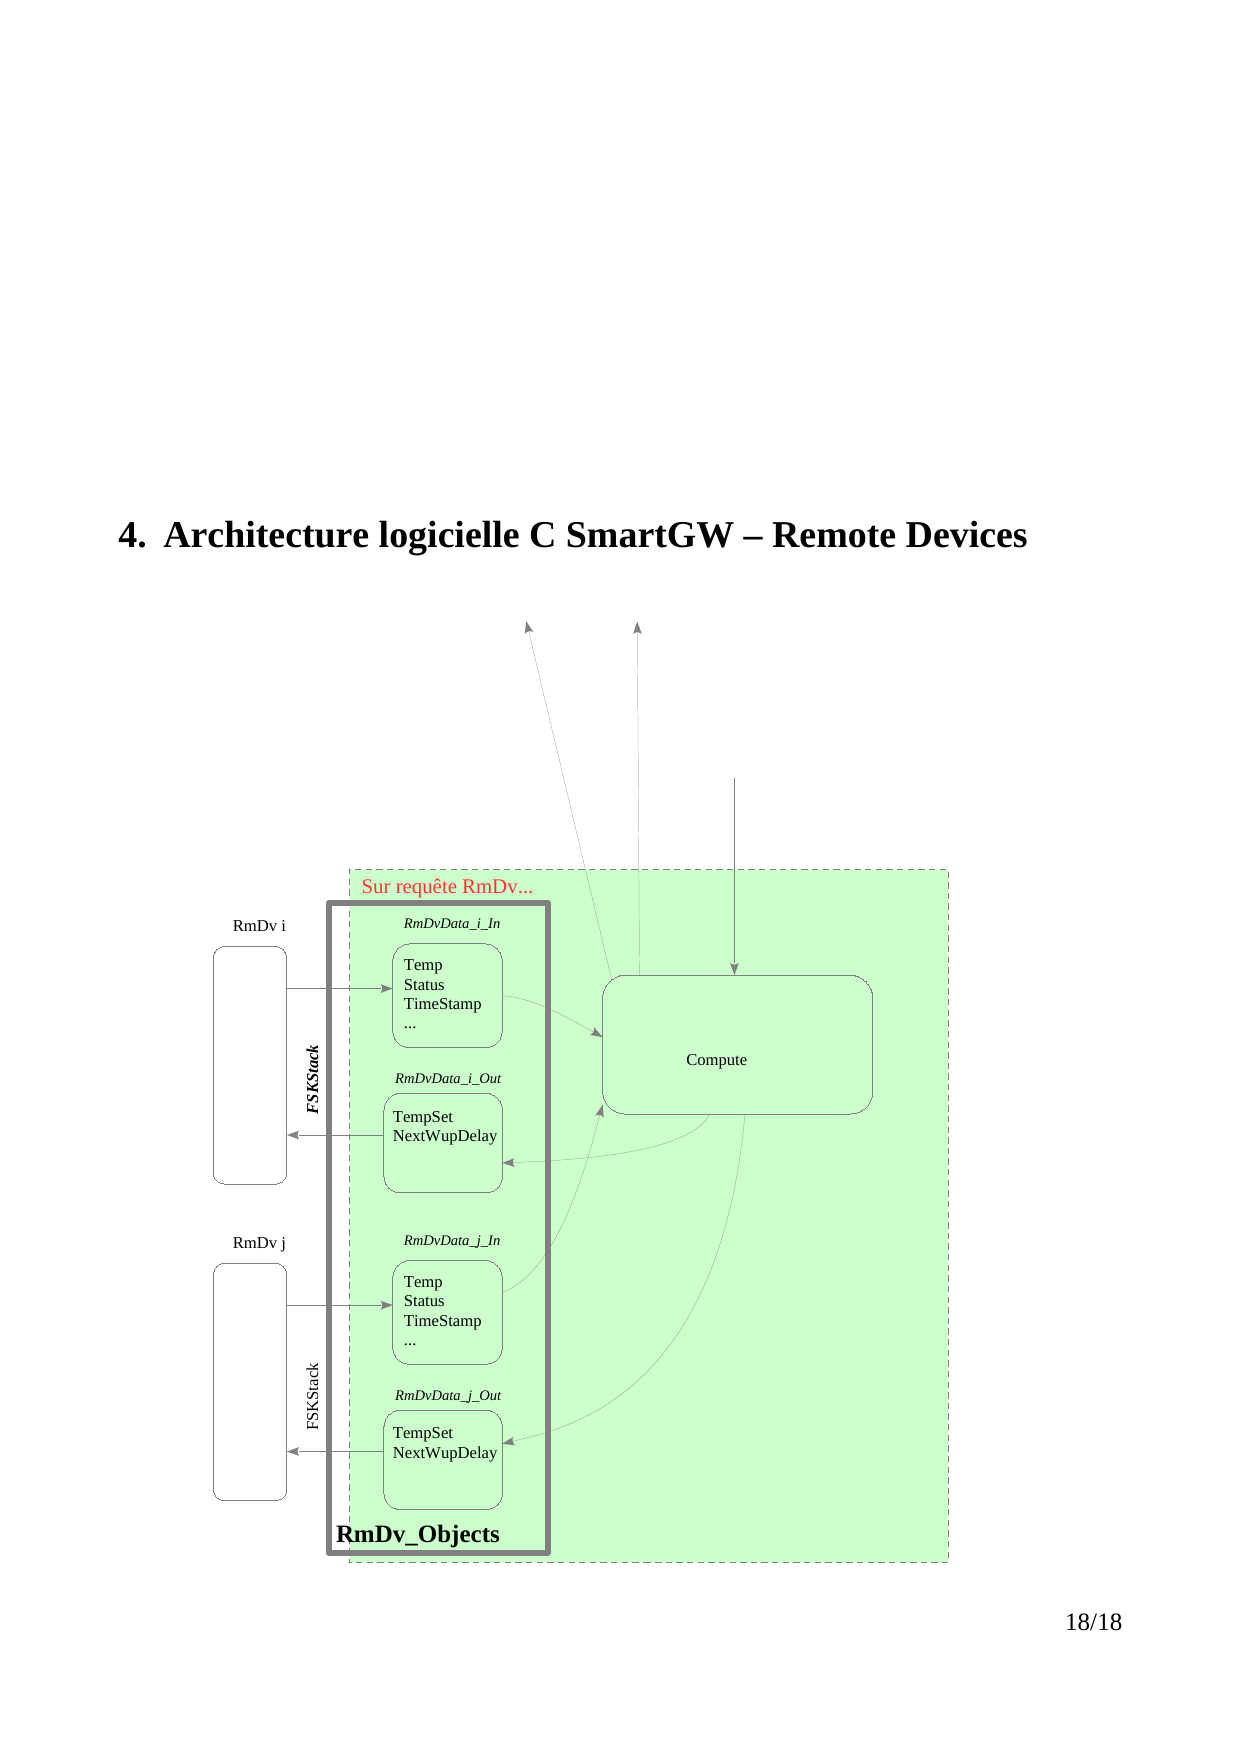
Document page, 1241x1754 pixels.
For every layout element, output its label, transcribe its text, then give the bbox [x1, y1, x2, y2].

subtitle Architecture logicielle C SmartGW – Remote Devices [118, 512, 1122, 556]
